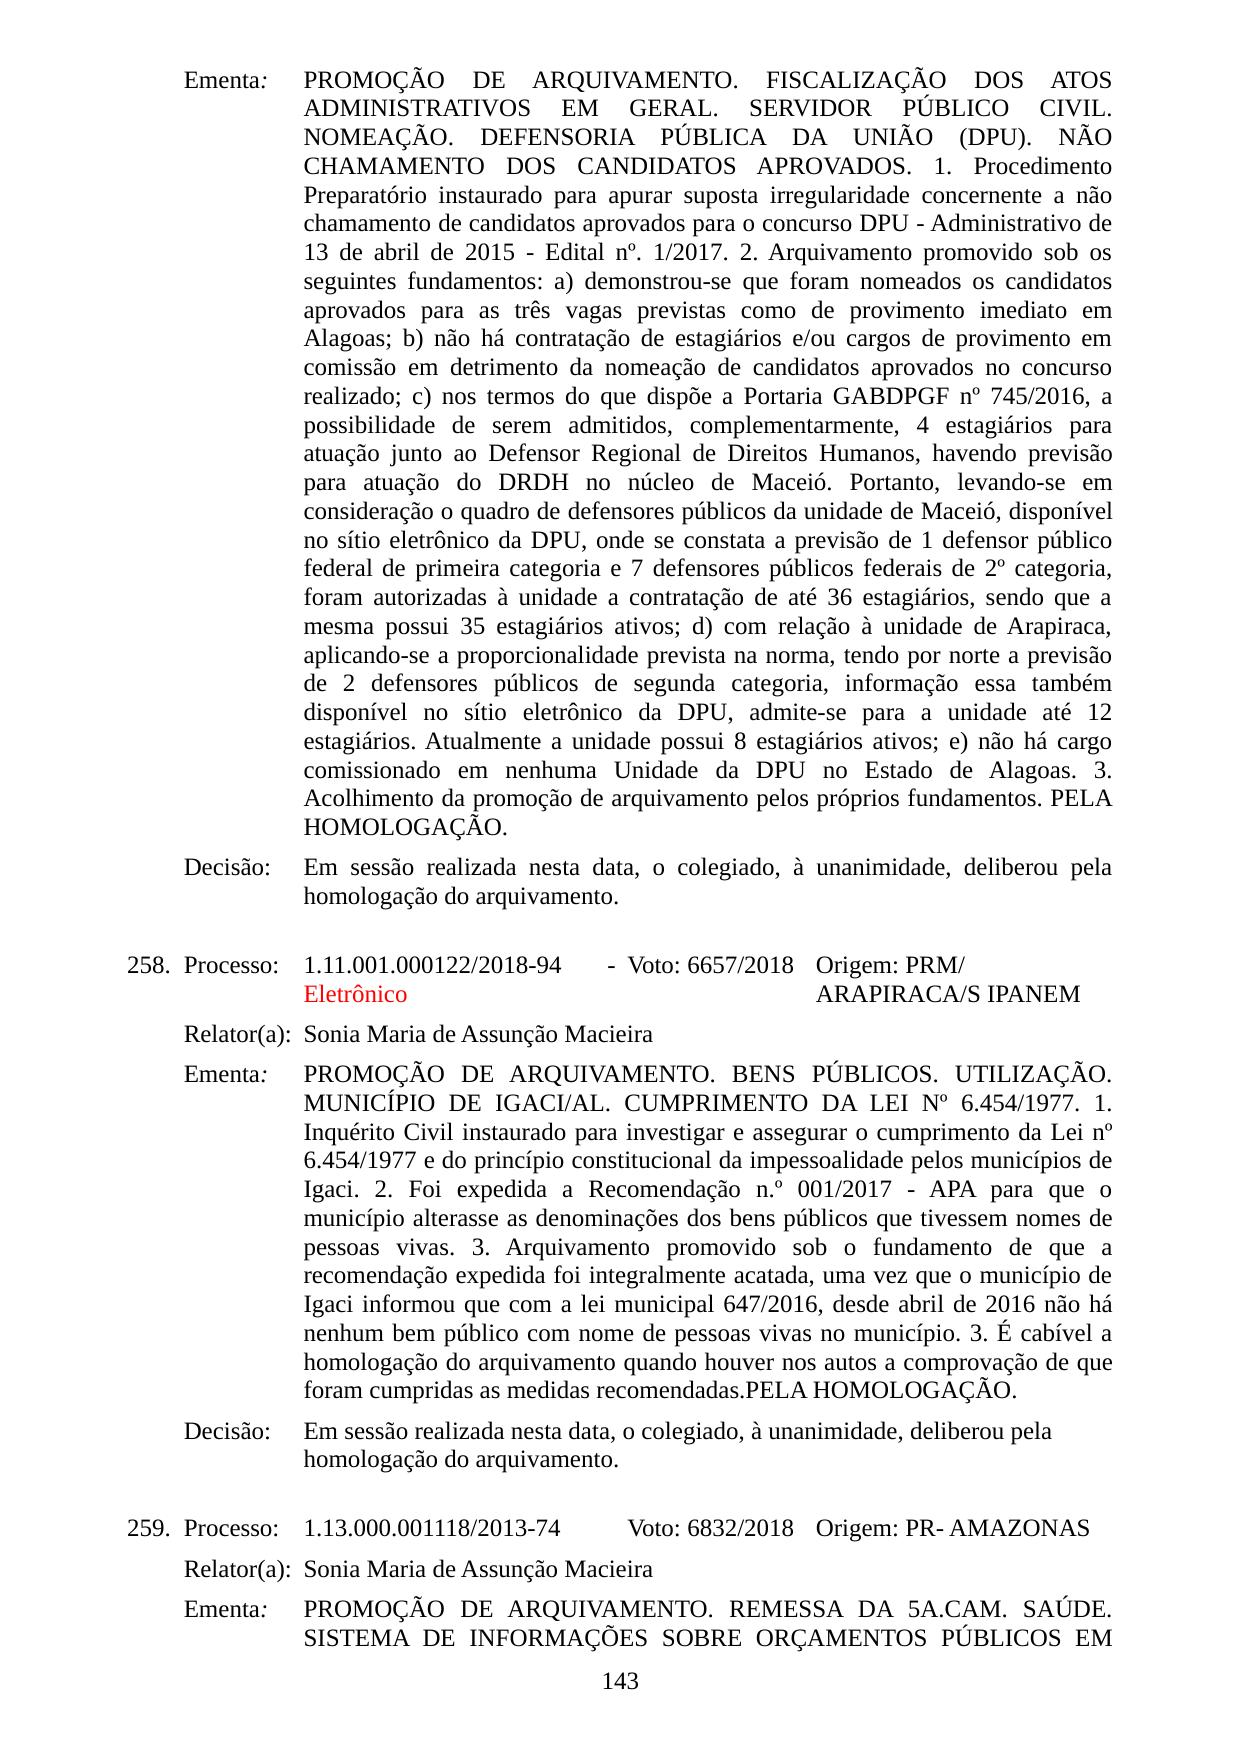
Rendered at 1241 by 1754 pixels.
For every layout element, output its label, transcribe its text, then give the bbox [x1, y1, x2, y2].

table_header Processo: [178, 1508, 298, 1548]
table_cell PROMOÇÃO DE ARQUIVAMENTO. FISCALIZAÇÃO DOS ATOS ADMINISTRATIVOS EM GERAL. SERVIDOR PÚBLICO CIVIL. NOMEAÇÃO. DEFENSORIA PÚBLICA DA UNIÃO (DPU). NÃO CHAMAMENTO DOS CANDIDATOS APROVADOS. 1. Procedimento Preparatório instaurado para apurar suposta irregularidade concernente a não chamamento de candidatos aprovados para o concurso DPU - Administrativo de 13 de abril de 2015 - Edital nº. 1/2017. 2. Arquivamento promovido sob os seguintes fundamentos: a) demonstrou-se que foram nomeados os candidatos aprovados para as três vagas previstas como de provimento imediato em Alagoas; b) não há contratação de estagiários e/ou cargos de provimento em comissão em detrimento da nomeação de candidatos aprovados no concurso realizado; c) nos termos do que dispõe a Portaria GABDPGF nº 745/2016, a possibilidade de serem admitidos, complementarmente, 4 estagiários para atuação junto ao Defensor Regional de Direitos Humanos, havendo previsão para atuação do DRDH no núcleo de Maceió. Portanto, levando-se em consideração o quadro de defensores públicos da unidade de Maceió, disponível no sítio eletrônico da DPU, onde se constata a previsão de 1 defensor público federal de primeira categoria e 7 defensores públicos federais de 2º categoria, foram autorizadas à unidade a contratação de até 36 estagiários, sendo que a mesma possui 35 estagiários ativos; d) com relação à unidade de Arapiraca, aplicando-se a proporcionalidade prevista na norma, tendo por norte a previsão de 2 defensores públicos de segunda categoria, informação essa também disponível no sítio eletrônico da DPU, admite-se para a unidade até 12 estagiários. Atualmente a unidade possui 8 estagiários ativos; e) não há cargo comissionado em nenhuma Unidade da DPU no Estado de Alagoas. 3. Acolhimento da promoção de arquivamento pelos próprios fundamentos. PELA HOMOLOGAÇÃO. [298, 59, 1119, 847]
table_cell Ementa: [178, 59, 298, 847]
table_cell [121, 1410, 178, 1479]
table_header Voto: 6832/2018 [621, 1508, 810, 1548]
table_cell Em sessão realizada nesta data, o colegiado, à unanimidade, deliberou pela homologação do arquivamento. [298, 1410, 1119, 1479]
table_header Origem: PR- AMAZONAS [810, 1508, 1119, 1548]
table_cell [121, 59, 178, 847]
table_cell Decisão: [178, 1410, 298, 1479]
table_header 259. [121, 1508, 178, 1548]
table_cell PROMOÇÃO DE ARQUIVAMENTO. BENS PÚBLICOS. UTILIZAÇÃO. MUNICÍPIO DE IGACI/AL. CUMPRIMENTO DA LEI Nº 6.454/1977. 1. Inquérito Civil instaurado para investigar e assegurar o cumprimento da Lei nº 6.454/1977 e do princípio constitucional da impessoalidade pelos municípios de Igaci. 2. Foi expedida a Recomendação n.º 001/2017 - APA para que o município alterasse as denominações dos bens públicos que tivessem nomes de pessoas vivas. 3. Arquivamento promovido sob o fundamento de que a recomendação expedida foi integralmente acatada, uma vez que o município de Igaci informou que com a lei municipal 647/2016, desde abril de 2016 não há nenhum bem público com nome de pessoas vivas no município. 3. É cabível a homologação do arquivamento quando houver nos autos a comprovação de que foram cumpridas as medidas recomendadas.PELA HOMOLOGAÇÃO. [298, 1054, 1119, 1410]
table_cell PROMOÇÃO DE ARQUIVAMENTO. REMESSA DA 5A.CAM. SAÚDE. SISTEMA DE INFORMAÇÕES SOBRE ORÇAMENTOS PÚBLICOS EM [298, 1588, 1119, 1657]
table_header 258. [121, 945, 178, 1013]
table_cell Sonia Maria de Assunção Macieira [298, 1548, 1119, 1588]
table_header Processo: [178, 945, 298, 1013]
table_cell [121, 1588, 178, 1657]
table_cell Decisão: [178, 847, 298, 916]
table_header 1.11.001.000122/2018-94 - Eletrônico [298, 945, 621, 1013]
table_cell Ementa: [178, 1588, 298, 1657]
table_header Origem: PRM/ ARAPIRACA/S IPANEM [810, 945, 1119, 1013]
table_cell [121, 1054, 178, 1410]
table_cell Em sessão realizada nesta data, o colegiado, à unanimidade, deliberou pela homologação do arquivamento. [298, 847, 1119, 916]
table_cell Ementa: [178, 1054, 298, 1410]
table_cell Sonia Maria de Assunção Macieira [298, 1014, 1119, 1054]
table_cell [121, 1548, 178, 1588]
table_cell Relator(a): [178, 1548, 298, 1588]
table_header Voto: 6657/2018 [621, 945, 810, 1013]
table_header 1.13.000.001118/2013-74 [298, 1508, 621, 1548]
table_cell Relator(a): [178, 1014, 298, 1054]
table_cell [121, 847, 178, 916]
table_cell [121, 1014, 178, 1054]
